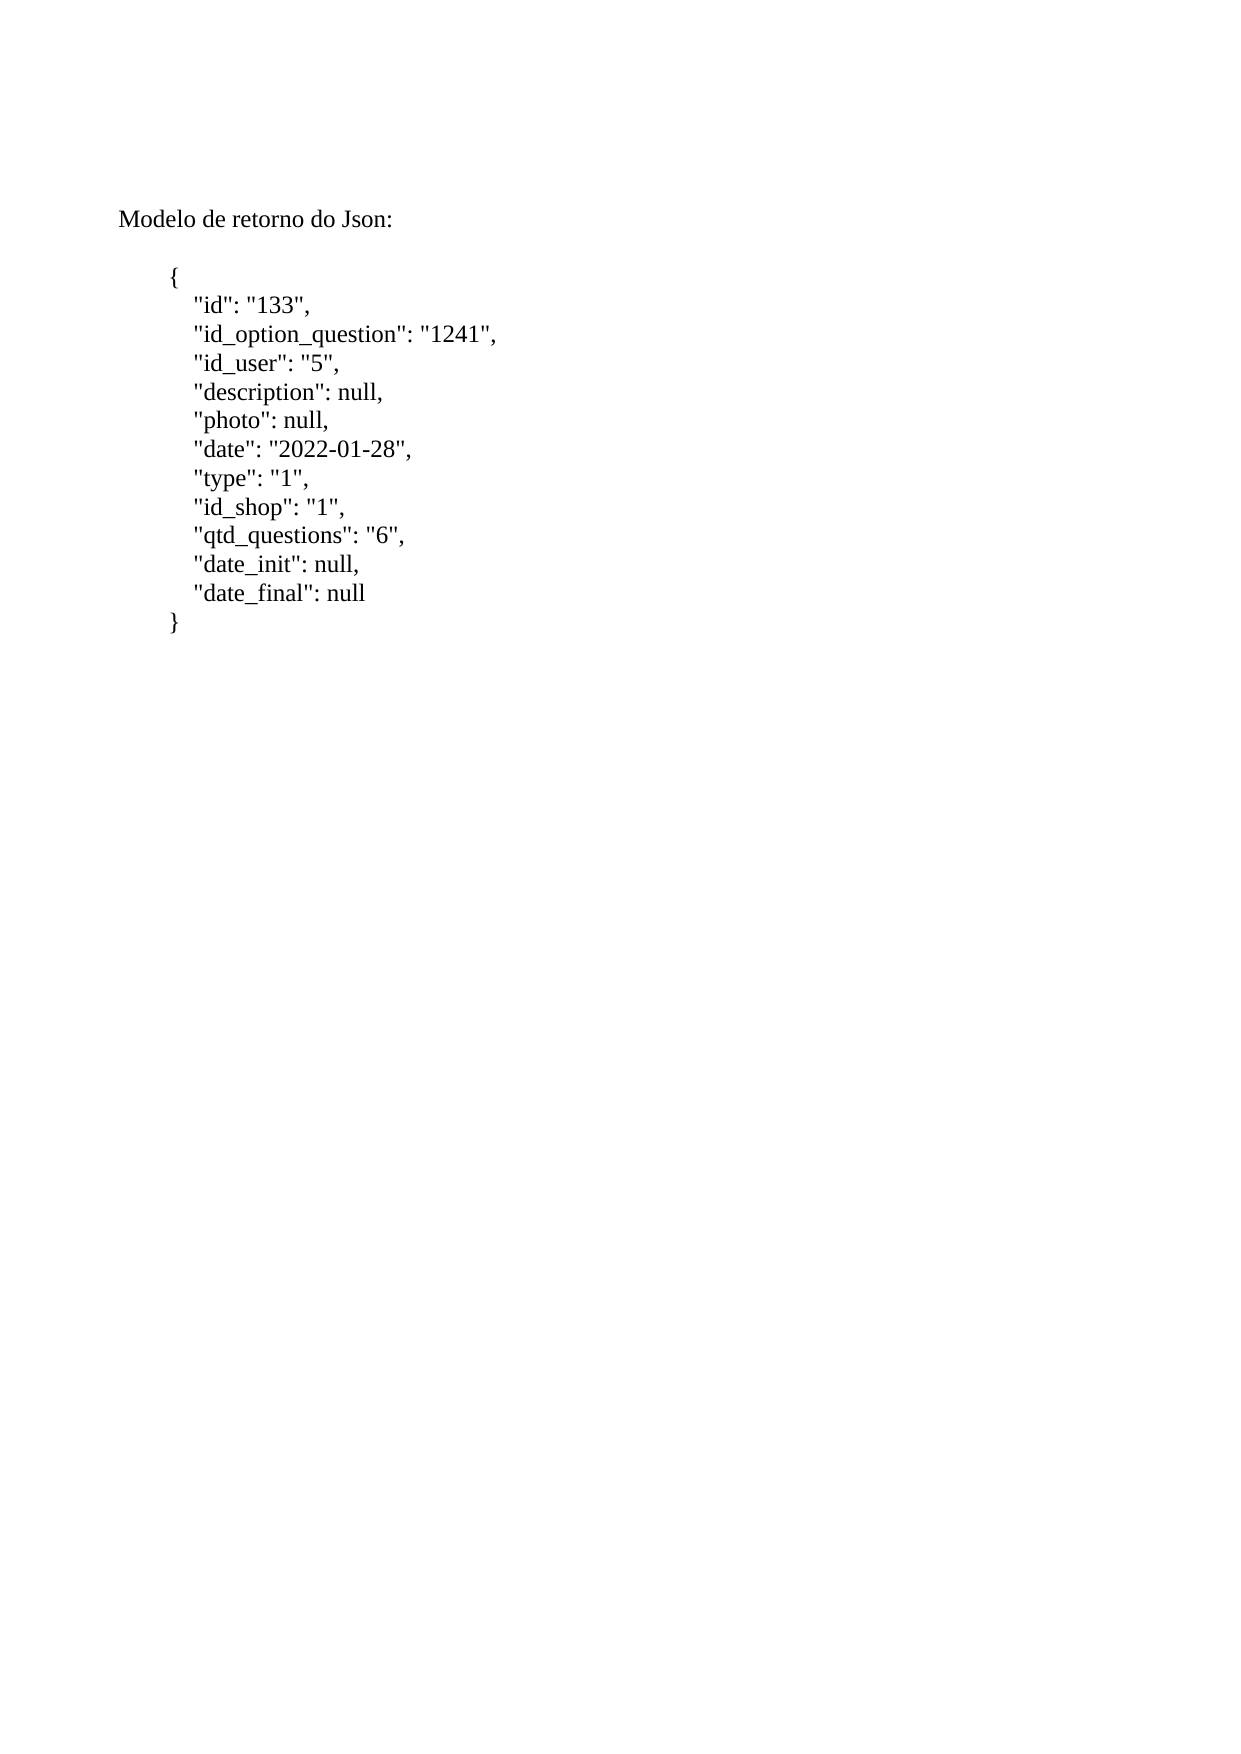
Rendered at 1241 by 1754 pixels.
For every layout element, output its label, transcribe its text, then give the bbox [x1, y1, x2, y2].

text Modelo de retorno do Json: [118, 204, 1122, 233]
text "id": "133", [118, 291, 1122, 319]
text "id_shop": "1", [118, 492, 1122, 521]
text "id_option_question": "1241", [118, 319, 1122, 348]
text "qtd_questions": "6", [118, 521, 1122, 549]
text "date": "2022-01-28", [118, 434, 1122, 463]
text "description": null, [118, 377, 1122, 406]
text { [118, 262, 1122, 291]
text } [118, 607, 1122, 636]
text "id_user": "5", [118, 348, 1122, 377]
text "photo": null, [118, 406, 1122, 434]
text "date_init": null, [118, 549, 1122, 578]
text "date_final": null [118, 578, 1122, 607]
text "type": "1", [118, 463, 1122, 492]
